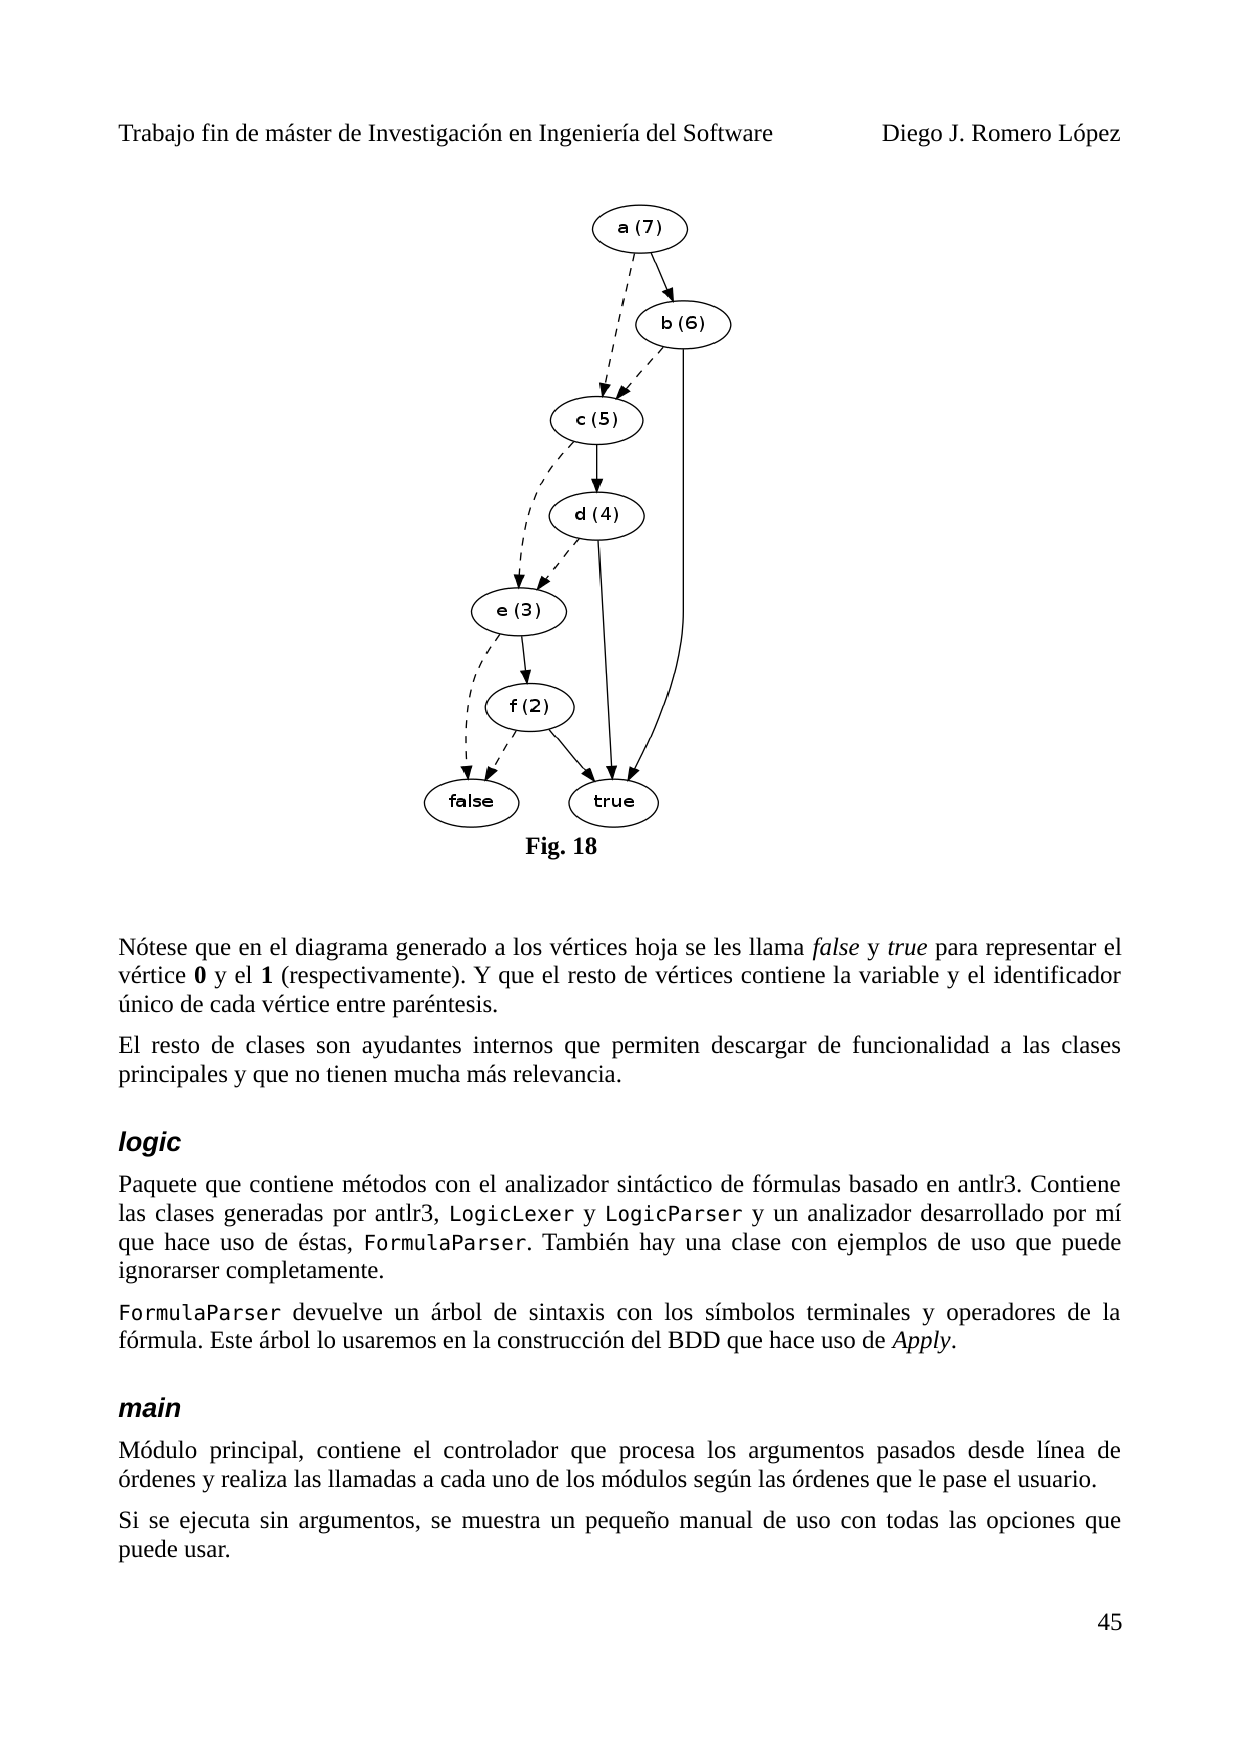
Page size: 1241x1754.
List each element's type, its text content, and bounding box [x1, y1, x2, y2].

text Si se ejecuta sin argumentos, se muestra un pequeño manual de uso con todas las opciones que puede usar. [118, 1506, 1122, 1563]
text FormulaParser devuelve un árbol de sintaxis con los símbolos terminales y operadores de la fórmula. Este árbol lo usaremos en la construcción del BDD que hace uso de Apply. [118, 1297, 1122, 1354]
text Nótese que en el diagrama generado a los vértices hoja se les llama false y true para representar el vértice 0 y el 1 (respectivamente). Y que el resto de vértices contiene la variable y el identificador único de cada vértice entre paréntesis. [118, 932, 1122, 1018]
text Paquete que contiene métodos con el analizador sintáctico de fórmulas basado en antlr3. Contiene las clases generadas por antlr3, LogicLexer y LogicParser y un analizador desarrollado por mí que hace uso de éstas, FormulaParser. También hay una clase con ejemplos de uso que puede ignorarser completamente. [118, 1169, 1122, 1284]
text El resto de clases son ayudantes internos que permiten descargar de funcionalidad a las clases principales y que no tienen mucha más relevancia. [118, 1031, 1122, 1088]
picture [419, 199, 737, 832]
subtitle logic [118, 1126, 1122, 1157]
text Módulo principal, contiene el controlador que procesa los argumentos pasados desde línea de órdenes y realiza las llamadas a cada uno de los módulos según las órdenes que le pase el usuario. [118, 1436, 1122, 1493]
subtitle main [118, 1392, 1122, 1423]
